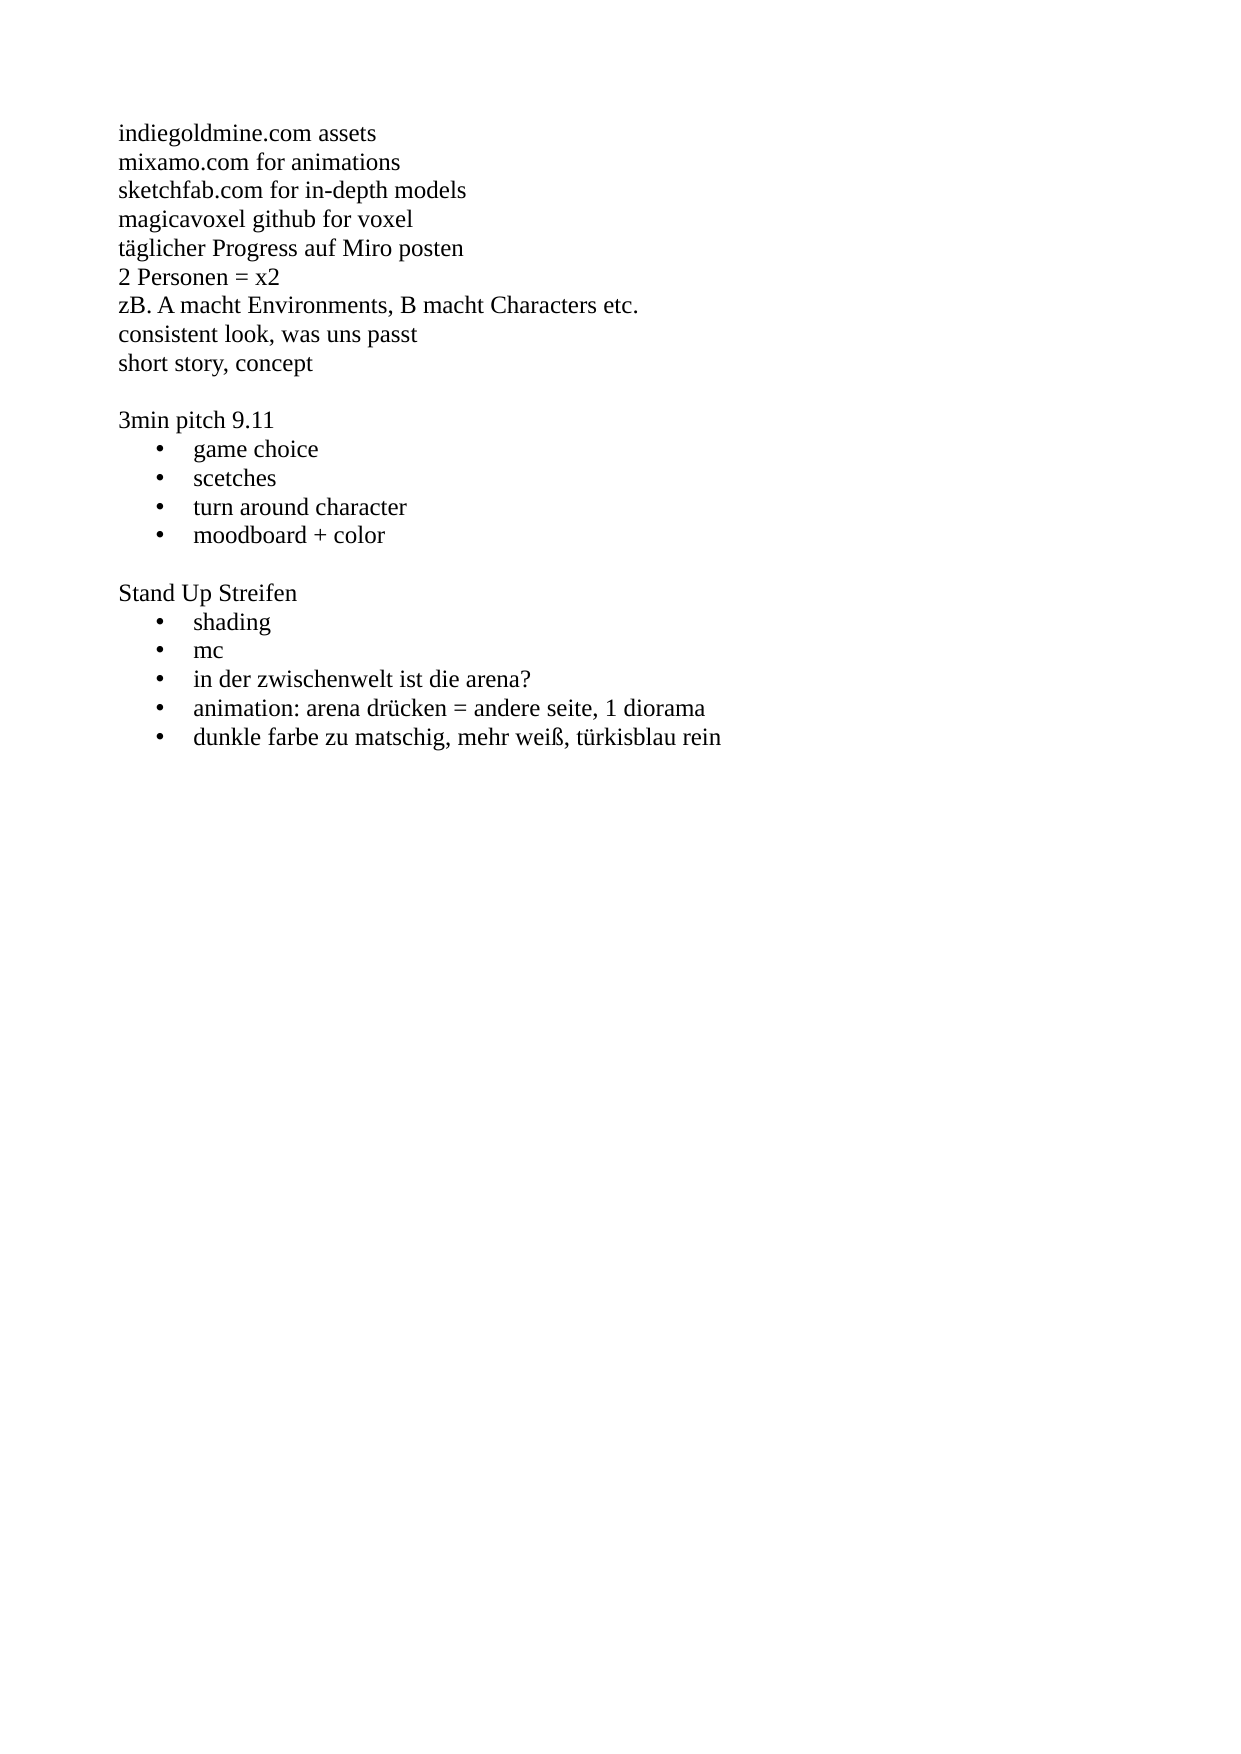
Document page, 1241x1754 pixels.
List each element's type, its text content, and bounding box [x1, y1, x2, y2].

list scetches [156, 463, 1122, 492]
list turn around character [156, 492, 1122, 521]
text magicavoxel github for voxel [118, 204, 1122, 233]
list animation: arena drücken = andere seite, 1 diorama [156, 693, 1122, 722]
text Stand Up Streifen [118, 578, 1122, 607]
list mc [156, 636, 1122, 664]
list in der zwischenwelt ist die arena? [156, 664, 1122, 693]
list moodboard + color [156, 521, 1122, 549]
text täglicher Progress auf Miro posten [118, 233, 1122, 262]
text mixamo.com for animations [118, 147, 1122, 176]
text indiegoldmine.com assets [118, 118, 1122, 147]
list shading [156, 607, 1122, 636]
text zB. A macht Environments, B macht Characters etc. [118, 291, 1122, 319]
text 2 Personen = x2 [118, 262, 1122, 291]
text short story, concept [118, 348, 1122, 377]
list dunkle farbe zu matschig, mehr weiß, türkisblau rein [156, 722, 1122, 751]
text consistent look, was uns passt [118, 319, 1122, 348]
text 3min pitch 9.11 [118, 406, 1122, 434]
text sketchfab.com for in-depth models [118, 176, 1122, 204]
list game choice [156, 434, 1122, 463]
